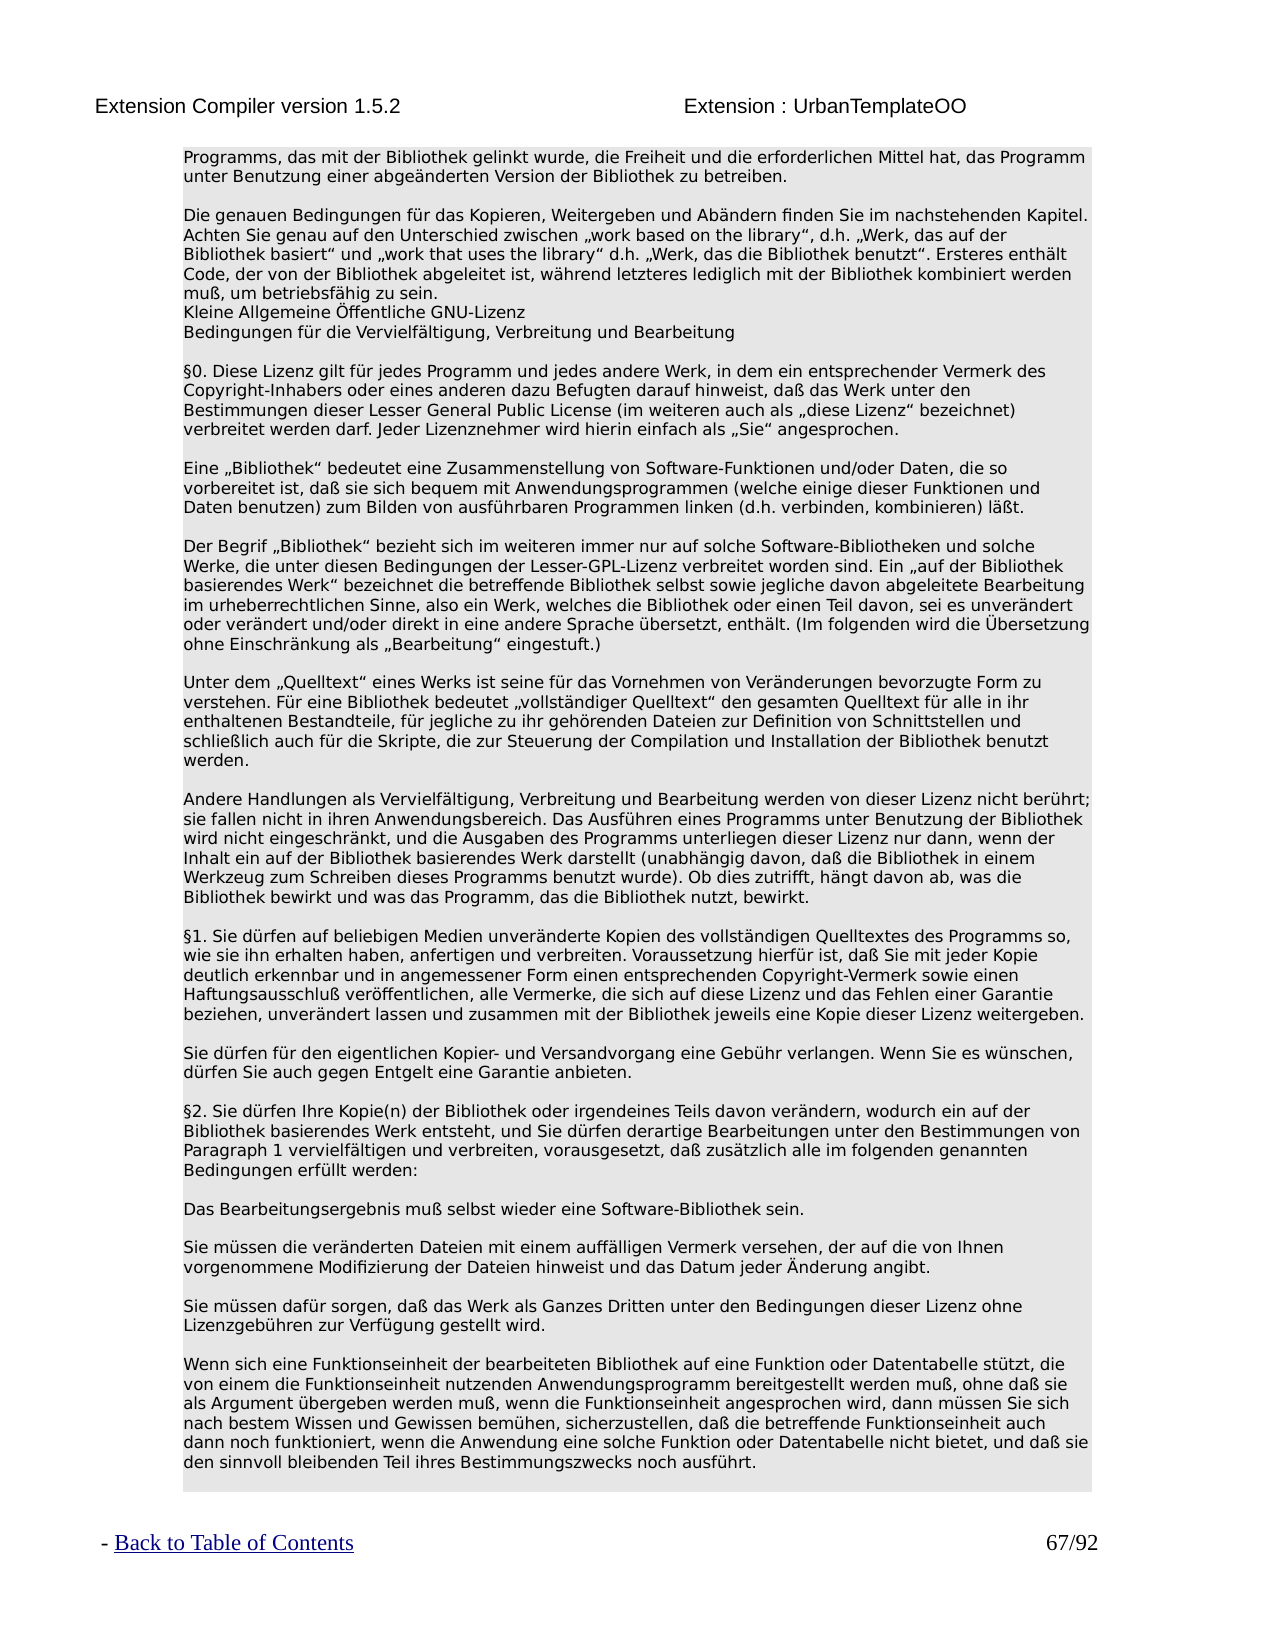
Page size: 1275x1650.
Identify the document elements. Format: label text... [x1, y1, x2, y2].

text Der Begrif „Bibliothek“ bezieht sich im weiteren immer nur auf solche Software-Bibliotheken und solche Werke, die unter diesen Bedingungen der Lesser-GPL-Lizenz verbreitet worden sind. Ein „auf der Bibliothek basierendes Werk“ bezeichnet die betreffende Bibliothek selbst sowie jegliche davon abgeleitete Bearbeitung im urheberrechtlichen Sinne, also ein Werk, welches die Bibliothek oder einen Teil davon, sei es unverändert oder verändert und/oder direkt in eine andere Sprache übersetzt, enthält. (Im folgenden wird die Übersetzung ohne Einschränkung als „Bearbeitung“ eingestuft.) [183, 537, 1092, 654]
text §0. Diese Lizenz gilt für jedes Programm und jedes andere Werk, in dem ein entsprechender Vermerk des Copyright-Inhabers oder eines anderen dazu Befugten darauf hinweist, daß das Werk unter den Bestimmungen dieser Lesser General Public License (im weiteren auch als „diese Lizenz“ bezeichnet) verbreitet werden darf. Jeder Lizenznehmer wird hierin einfach als „Sie“ angesprochen. [183, 362, 1092, 440]
text Eine „Bibliothek“ bedeutet eine Zusammenstellung von Software-Funktionen und/oder Daten, die so vorbereitet ist, daß sie sich bequem mit Anwendungsprogrammen (welche einige dieser Funktionen und Daten benutzen) zum Bilden von ausführbaren Programmen linken (d.h. verbinden, kombinieren) läßt. [183, 459, 1092, 518]
text Andere Handlungen als Vervielfältigung, Verbreitung und Bearbeitung werden von dieser Lizenz nicht berührt; sie fallen nicht in ihren Anwendungsbereich. Das Ausführen eines Programms unter Benutzung der Bibliothek wird nicht eingeschränkt, und die Ausgaben des Programms unterliegen dieser Lizenz nur dann, wenn der Inhalt ein auf der Bibliothek basierendes Werk darstellt (unabhängig davon, daß die Bibliothek in einem Werkzeug zum Schreiben dieses Programms benutzt wurde). Ob dies zutrifft, hängt davon ab, was die Bibliothek bewirkt und was das Programm, das die Bibliothek nutzt, bewirkt. [183, 790, 1092, 907]
text Sie müssen die veränderten Dateien mit einem auffälligen Vermerk versehen, der auf die von Ihnen vorgenommene Modifizierung der Dateien hinweist und das Datum jeder Änderung angibt. [183, 1238, 1092, 1277]
text Sie müssen dafür sorgen, daß das Werk als Ganzes Dritten unter den Bedingungen dieser Lizenz ohne Lizenzgebühren zur Verfügung gestellt wird. [183, 1297, 1092, 1336]
text Unter dem „Quelltext“ eines Werks ist seine für das Vornehmen von Veränderungen bevorzugte Form zu verstehen. Für eine Bibliothek bedeutet „vollständiger Quelltext“ den gesamten Quelltext für alle in ihr enthaltenen Bestandteile, für jegliche zu ihr gehörenden Dateien zur Definition von Schnittstellen und schließlich auch für die Skripte, die zur Steuerung der Compilation und Installation der Bibliothek benutzt werden. [183, 673, 1092, 771]
text Bedingungen für die Vervielfältigung, Verbreitung und Bearbeitung [183, 323, 1092, 342]
text Kleine Allgemeine Öffentliche GNU-Lizenz [183, 303, 1092, 323]
text §1. Sie dürfen auf beliebigen Medien unveränderte Kopien des vollständigen Quelltextes des Programms so, wie sie ihn erhalten haben, anfertigen und verbreiten. Voraussetzung hierfür ist, daß Sie mit jeder Kopie deutlich erkennbar und in angemessener Form einen entsprechenden Copyright-Vermerk sowie einen Haftungsausschluß veröffentlichen, alle Vermerke, die sich auf diese Lizenz und das Fehlen einer Garantie beziehen, unverändert lassen und zusammen mit der Bibliothek jeweils eine Kopie dieser Lizenz weitergeben. [183, 927, 1092, 1024]
text Wenn sich eine Funktionseinheit der bearbeiteten Bibliothek auf eine Funktion oder Datentabelle stützt, die von einem die Funktionseinheit nutzenden Anwendungsprogramm bereitgestellt werden muß, ohne daß sie als Argument übergeben werden muß, wenn die Funktionseinheit angesprochen wird, dann müssen Sie sich nach bestem Wissen und Gewissen bemühen, sicherzustellen, daß die betreffende Funktionseinheit auch dann noch funktioniert, wenn die Anwendung eine solche Funktion oder Datentabelle nicht bietet, und daß sie den sinnvoll bleibenden Teil ihres Bestimmungszwecks noch ausführt. [183, 1355, 1092, 1472]
text Die genauen Bedingungen für das Kopieren, Weitergeben und Abändern finden Sie im nachstehenden Kapitel. Achten Sie genau auf den Unterschied zwischen „work based on the library“, d.h. „Werk, das auf der Bibliothek basiert“ und „work that uses the library“ d.h. „Werk, das die Bibliothek benutzt“. Ersteres enthält Code, der von der Bibliothek abgeleitet ist, während letzteres lediglich mit der Bibliothek kombiniert werden muß, um betriebsfähig zu sein. [183, 206, 1092, 303]
text Programms, das mit der Bibliothek gelinkt wurde, die Freiheit und die erforderlichen Mittel hat, das Programm unter Benutzung einer abgeänderten Version der Bibliothek zu betreiben. [183, 147, 1092, 186]
text Das Bearbeitungsergebnis muß selbst wieder eine Software-Bibliothek sein. [183, 1199, 1092, 1219]
text §2. Sie dürfen Ihre Kopie(n) der Bibliothek oder irgendeines Teils davon verändern, wodurch ein auf der Bibliothek basierendes Werk entsteht, und Sie dürfen derartige Bearbeitungen unter den Bestimmungen von Paragraph 1 vervielfältigen und verbreiten, vorausgesetzt, daß zusätzlich alle im folgenden genannten Bedingungen erfüllt werden: [183, 1102, 1092, 1180]
text Sie dürfen für den eigentlichen Kopier- und Versandvorgang eine Gebühr verlangen. Wenn Sie es wünschen, dürfen Sie auch gegen Entgelt eine Garantie anbieten. [183, 1043, 1092, 1082]
